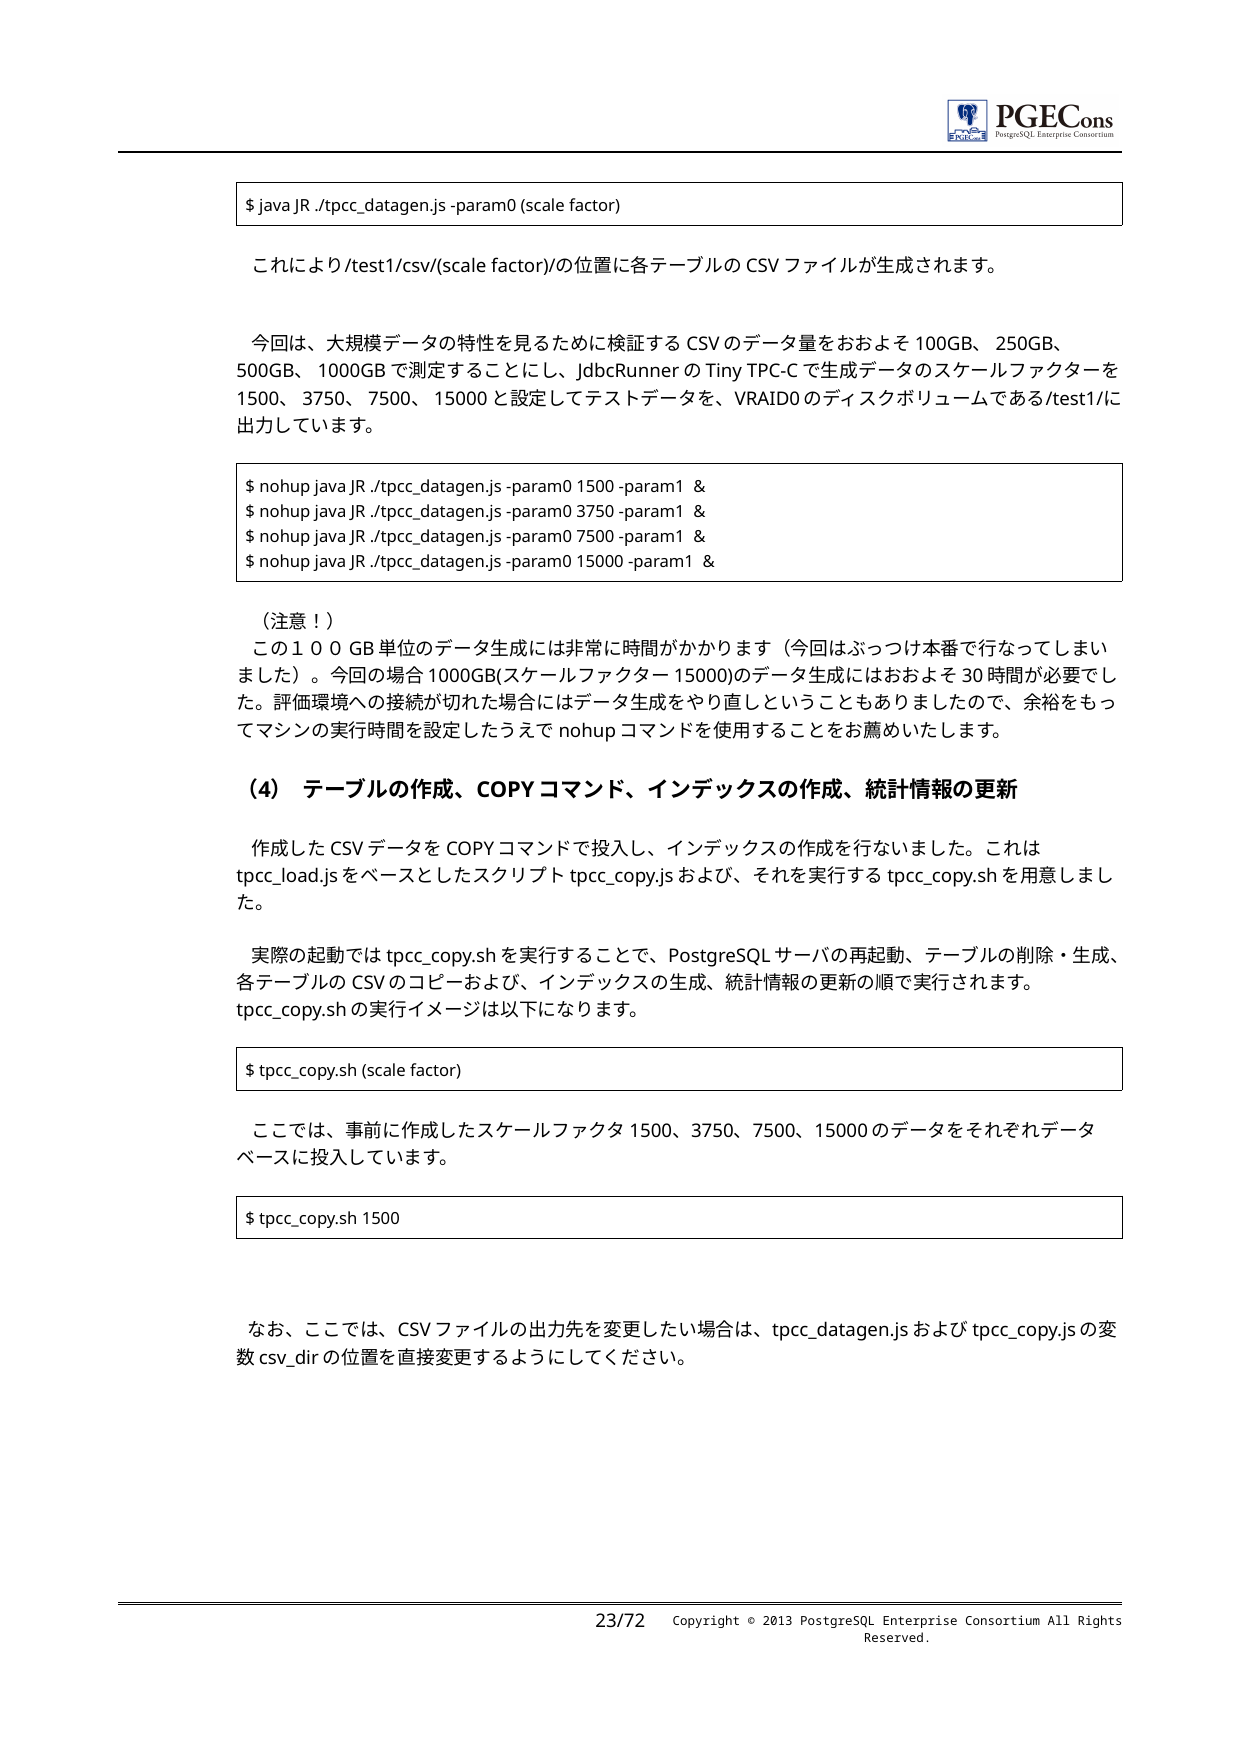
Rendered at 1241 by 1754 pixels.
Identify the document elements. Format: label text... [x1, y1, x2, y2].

text 作成したCSVデータをCOPYコマンドで投入し、インデックスの作成を行ないました。これはtpcc_load.jsをベースとしたスクリプトtpcc_copy.jsおよび、それを実行するtpcc_copy.shを用意しました。 [236, 833, 1122, 915]
text なお、ここでは、CSVファイルの出力先を変更したい場合は、tpcc_datagen.jsおよびtpcc_copy.jsの変数csv_dirの位置を直接変更するようにしてください。 [236, 1315, 1122, 1369]
text $ nohup java JR ./tpcc_datagen.js -param0 15000 -param1 & [237, 538, 1122, 581]
text $ tpcc_copy.sh (scale factor) [237, 1048, 1122, 1090]
text $ nohup java JR ./tpcc_datagen.js -param0 7500 -param1 & [237, 513, 1122, 538]
text 今回は、大規模データの特性を見るために検証するCSVのデータ量をおおよそ100GB、 250GB、 500GB、 1000GBで測定することにし、JdbcRunnerのTiny TPC-Cで生成データのスケールファクターを1500、 3750、 7500、 15000と設定してテストデータを、VRAID0のディスクボリュームである/test1/に出力しています。 [236, 329, 1122, 437]
picture [941, 94, 1119, 147]
text $ java JR ./tpcc_datagen.js -param0 (scale factor) [237, 183, 1122, 225]
text ここでは、事前に作成したスケールファクタ1500、3750、7500、15000のデータをそれぞれデータベースに投入しています。 [236, 1116, 1122, 1170]
text この１００GB単位のデータ生成には非常に時間がかかります（今回はぶっつけ本番で行なってしまいました）。今回の場合1000GB(スケールファクター15000)のデータ生成にはおおよそ30時間が必要でした。評価環境への接続が切れた場合にはデータ生成をやり直しということもありましたので、余裕をもってマシンの実行時間を設定したうえでnohupコマンドを使用することをお薦めいたします。 [236, 634, 1122, 742]
text $ nohup java JR ./tpcc_datagen.js -param0 1500 -param1 & [237, 464, 1122, 488]
text これにより/test1/csv/(scale factor)/の位置に各テーブルのCSVファイルが生成されます。 [236, 251, 1122, 303]
text $ tpcc_copy.sh 1500 [237, 1197, 1122, 1238]
text $ nohup java JR ./tpcc_datagen.js -param0 3750 -param1 & [237, 488, 1122, 513]
subtitle テーブルの作成、COPYコマンド、インデックスの作成、統計情報の更新 [236, 772, 1122, 804]
text 実際の起動ではtpcc_copy.shを実行することで、PostgreSQLサーバの再起動、テーブルの削除・生成、各テーブルのCSVのコピーおよび、インデックスの生成、統計情報の更新の順で実行されます。 tpcc_copy.shの実行イメージは以下になります。 [236, 940, 1122, 1022]
text （注意！） [236, 606, 1122, 634]
